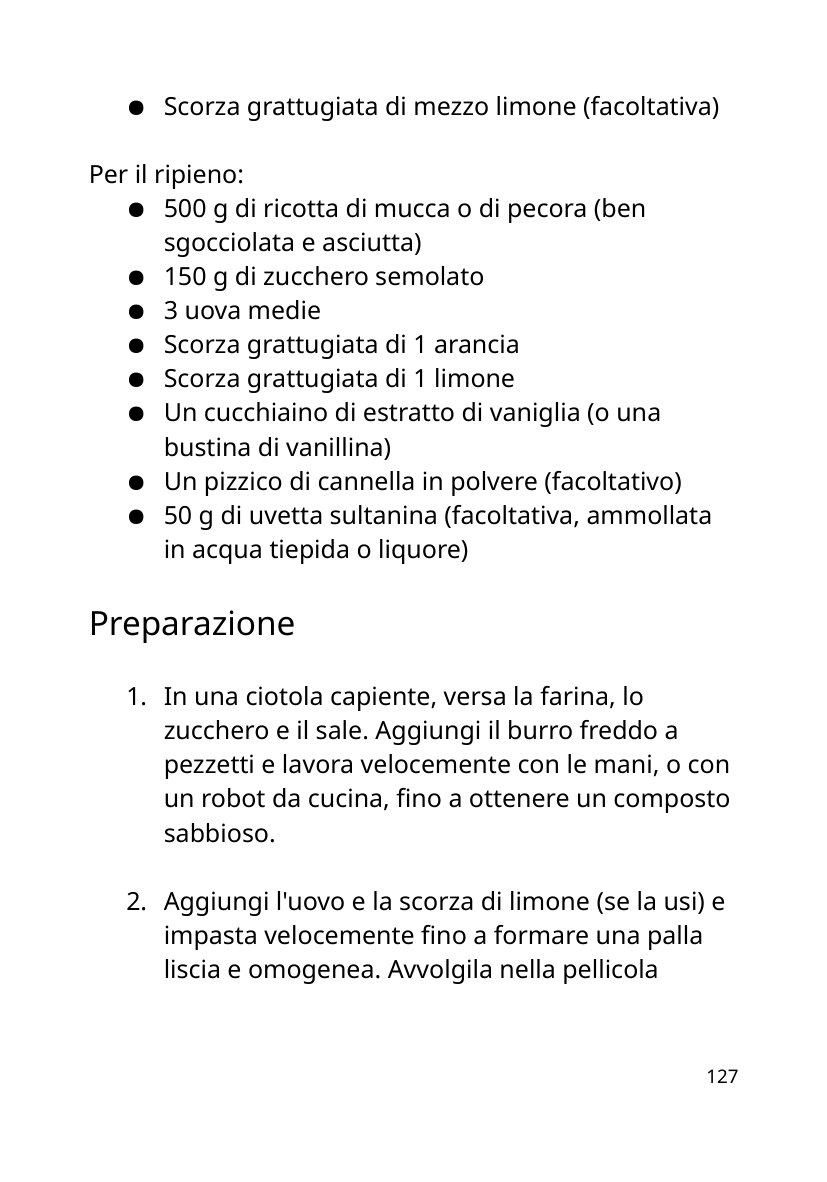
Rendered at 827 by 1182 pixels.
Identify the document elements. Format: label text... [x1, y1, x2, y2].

list In una ciotola capiente, versa la farina, lo zucchero e il sale. Aggiungi il burro freddo a pezzetti e lavora velocemente con le mani, o con un robot da cucina, fino a ottenere un composto sabbioso. [126, 679, 738, 849]
list Scorza grattugiata di 1 limone [126, 361, 738, 395]
text Per il ripieno: [88, 157, 709, 191]
list Scorza grattugiata di mezzo limone (facoltativa) [126, 88, 738, 123]
list 150 g di zucchero semolato [126, 259, 738, 293]
list Scorza grattugiata di 1 arancia [126, 327, 738, 361]
list 50 g di uvetta sultanina (facoltativa, ammollata in acqua tiepida o liquore) [126, 497, 738, 565]
text Preparazione [88, 599, 709, 645]
list Un cucchiaino di estratto di vaniglia (o una bustina di vanillina) [126, 395, 738, 463]
list 3 uova medie [126, 293, 738, 327]
list Aggiungi l'uovo e la scorza di limone (se la usi) e impasta velocemente fino a formare una palla liscia e omogenea. Avvolgila nella pellicola [126, 883, 738, 986]
list 500 g di ricotta di mucca o di pecora (ben sgocciolata e asciutta) [126, 191, 738, 259]
list Un pizzico di cannella in polvere (facoltativo) [126, 463, 738, 497]
